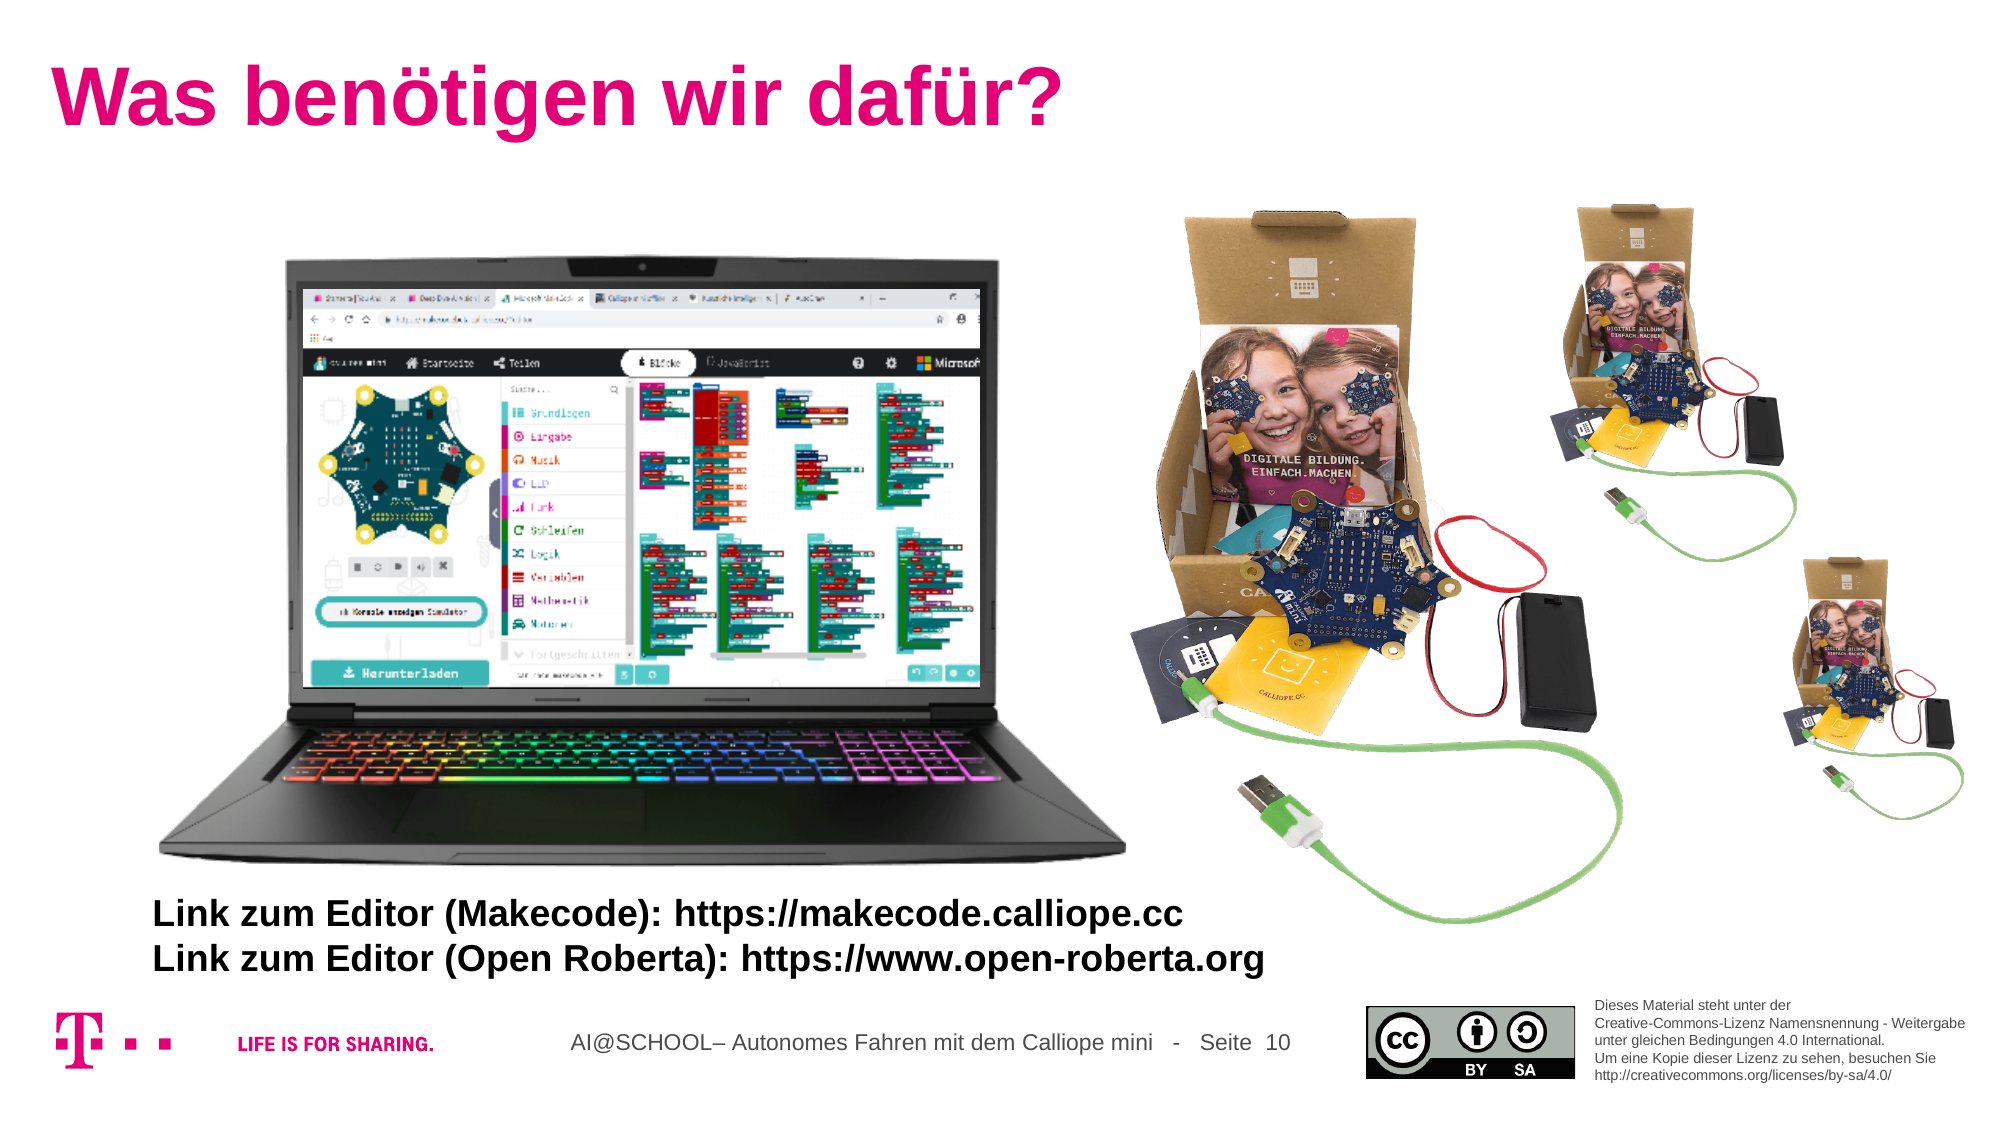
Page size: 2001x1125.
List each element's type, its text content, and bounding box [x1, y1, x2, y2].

text_box Was benötigen wir dafür? [36, 45, 1964, 318]
picture [159, 204, 1964, 924]
text_box Link zum Editor (Makecode): https://makecode.calliope.cc Link zum Editor (Open Roberta): https://www.open-roberta.org [137, 882, 1292, 987]
